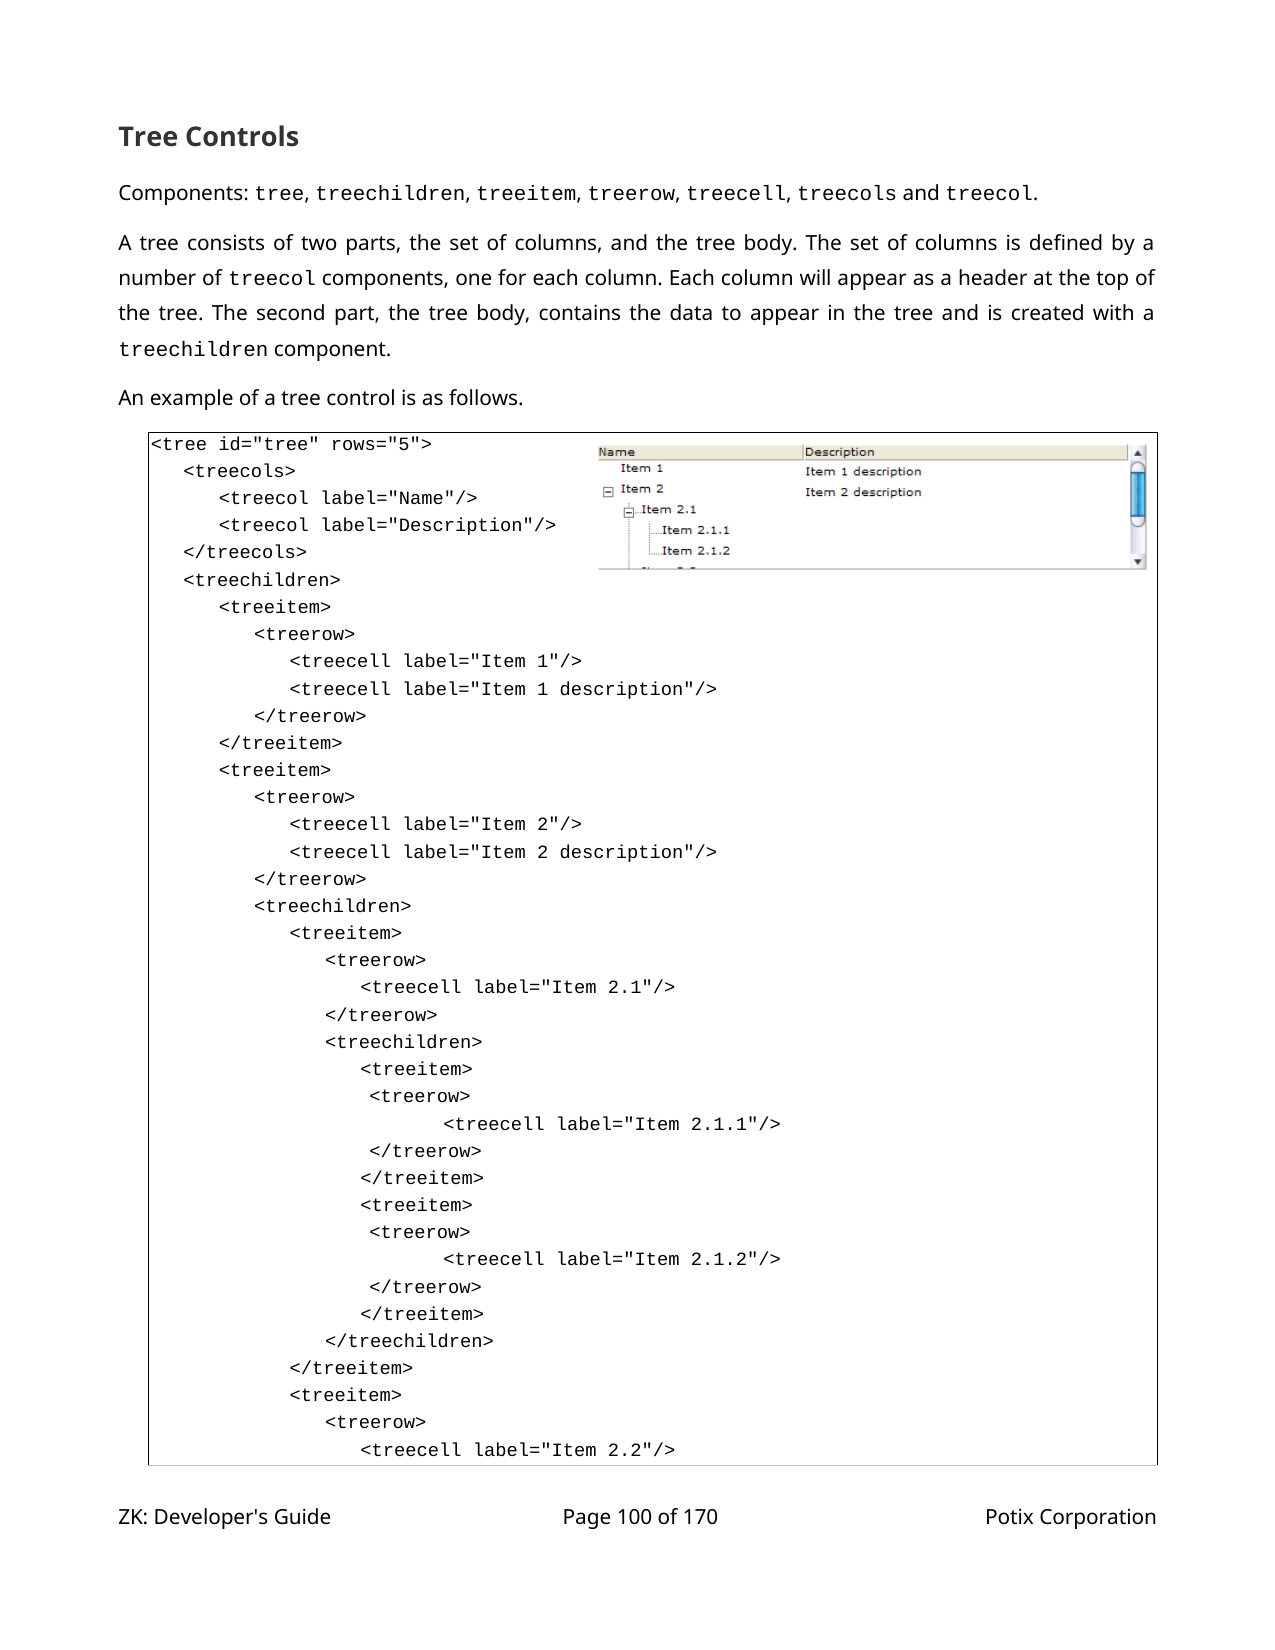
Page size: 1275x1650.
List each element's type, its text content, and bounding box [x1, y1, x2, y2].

text <treeitem> [149, 595, 1157, 619]
subtitle Tree Controls [118, 118, 1157, 155]
picture [594, 441, 1150, 572]
text <treecell label="Item 2.1.2"/> [149, 1247, 1157, 1272]
text <treechildren> [149, 894, 1157, 918]
text <treecell label="Item 2.1"/> [149, 975, 1157, 1000]
text </treeitem> [149, 1166, 1157, 1190]
text <treeitem> [149, 1057, 1157, 1081]
text <treecols> [149, 459, 594, 483]
text <treechildren> [149, 568, 1157, 592]
text <treerow> [149, 1084, 1157, 1108]
text <treerow> [149, 1410, 1157, 1435]
text <treerow> [149, 785, 1157, 809]
text </treechildren> [149, 1329, 1157, 1353]
text <treeitem> [149, 758, 1157, 782]
text <treecol label="Name"/> [149, 486, 594, 510]
text <treecell label="Item 1 description"/> [149, 676, 1157, 701]
text </treeitem> [149, 1356, 1157, 1380]
text <treeitem> [149, 1383, 1157, 1407]
text </treerow> [149, 703, 1157, 728]
text <treechildren> [149, 1030, 1157, 1054]
text <treecell label="Item 2 description"/> [149, 839, 1157, 864]
text </treerow> [149, 1003, 1157, 1027]
text </treeitem> [149, 1302, 1157, 1326]
text <treerow> [149, 948, 1157, 972]
text <treecell label="Item 2"/> [149, 812, 1157, 837]
text A tree consists of two parts, the set of columns, and the tree body. The set of columns is defined by a number of treecol components, one for each column. Each column will appear as a header at the top of the tree. The second part, the tree body, contains the data to appear in the tree and is created with a treechildren component. [118, 228, 1157, 362]
text <treeitem> [149, 921, 1157, 945]
text <treeitem> [149, 1193, 1157, 1217]
text Components: tree, treechildren, treeitem, treerow, treecell, treecols and treecol. [118, 178, 1157, 207]
text <treecell label="Item 2.1.1"/> [149, 1111, 1157, 1136]
text </treerow> [149, 1138, 1157, 1163]
text <treerow> [149, 622, 1157, 646]
text </treerow> [149, 867, 1157, 891]
text <treecol label="Description"/> [149, 513, 594, 537]
text <tree id="tree" rows="5"> [149, 433, 1157, 456]
text <treecell label="Item 1"/> [149, 649, 1157, 673]
text </treecols> [149, 540, 594, 565]
text </treeitem> [149, 731, 1157, 755]
text <treerow> [149, 1220, 1157, 1244]
text <treecell label="Item 2.2"/> [149, 1438, 1157, 1465]
text </treerow> [149, 1274, 1157, 1299]
text An example of a tree control is as follows. [118, 383, 1157, 411]
